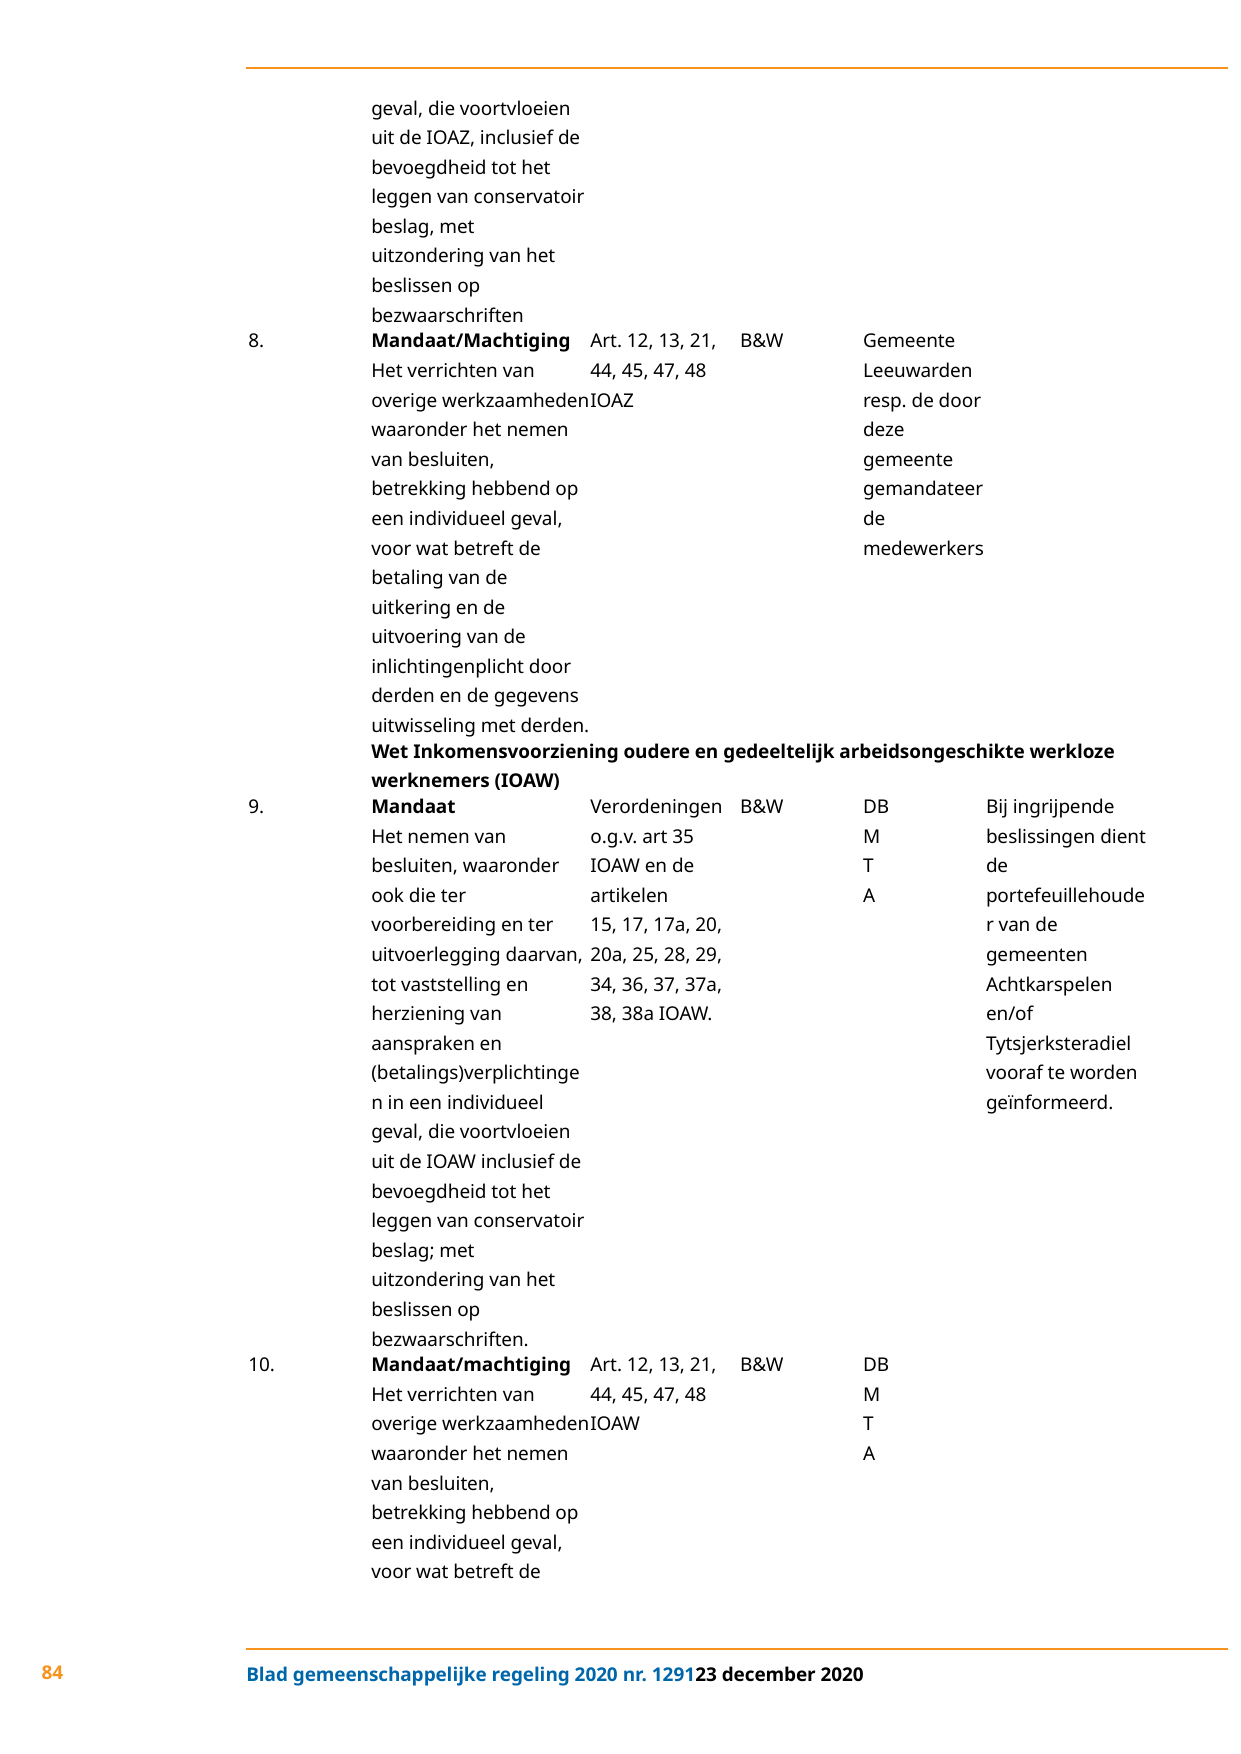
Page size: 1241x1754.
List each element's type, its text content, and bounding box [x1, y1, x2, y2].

table_cell geval, die voortvloeien uit de IOAZ, inclusief de bevoegdheid tot het leggen van conservatoir beslag, met uitzondering van het beslissen op bezwaarschriften [371, 95, 590, 328]
table_cell [590, 95, 740, 328]
table_cell [986, 328, 1152, 738]
table_cell [248, 738, 371, 793]
table_cell [740, 95, 863, 328]
table_cell 9. [248, 793, 371, 1351]
table_cell Art. 12, 13, 21, 44, 45, 47, 48 IOAW [590, 1351, 740, 1584]
table_cell Mandaat Het nemen van besluiten, waaronder ook die ter voorbereiding en ter uitvoerlegging daarvan, tot vaststelling en herziening van aanspraken en (betalings)verplichtingen in een individueel geval, die voortvloeien uit de IOAW inclusief de bevoegdheid tot het leggen van conservatoir beslag; met uitzondering van het beslissen op bezwaarschriften. [371, 793, 590, 1351]
table_cell B&W [740, 793, 863, 1351]
table_cell DB M T A [863, 1351, 986, 1584]
table_cell 10. [248, 1351, 371, 1584]
picture [41, 47, 231, 172]
table_cell Verordeningen o.g.v. art 35 IOAW en de artikelen 15, 17, 17a, 20, 20a, 25, 28, 29, 34, 36, 37, 37a, 38, 38a IOAW. [590, 793, 740, 1351]
table_cell 8. [248, 328, 371, 738]
table_cell Gemeente Leeuwarden resp. de door deze gemeente gemandateerde medewerkers [863, 328, 986, 738]
table_cell [863, 95, 986, 328]
table_cell [248, 95, 371, 328]
table_cell Mandaat/machtiging Het verrichten van overige werkzaamheden waaronder het nemen van besluiten, betrekking hebbend op een individueel geval, voor wat betreft de [371, 1351, 590, 1584]
table_cell B&W [740, 328, 863, 738]
table_cell Bij ingrijpende beslissingen dient de portefeuillehouder van de gemeenten Achtkarspelen en/of Tytsjerksteradiel vooraf te worden geïnformeerd. [986, 793, 1152, 1351]
table_cell [986, 95, 1152, 328]
table_cell Wet Inkomensvoorziening oudere en gedeeltelijk arbeidsongeschikte werkloze werknemers (IOAW) [371, 738, 1152, 793]
table_cell Mandaat/Machtiging Het verrichten van overige werkzaamheden waaronder het nemen van besluiten, betrekking hebbend op een individueel geval, voor wat betreft de betaling van de uitkering en de uitvoering van de inlichtingenplicht door derden en de gegevens uitwisseling met derden. [371, 328, 590, 738]
table_cell Art. 12, 13, 21, 44, 45, 47, 48 IOAZ [590, 328, 740, 738]
table_cell B&W [740, 1351, 863, 1584]
table_cell [986, 1351, 1152, 1584]
table_cell DB M T A [863, 793, 986, 1351]
